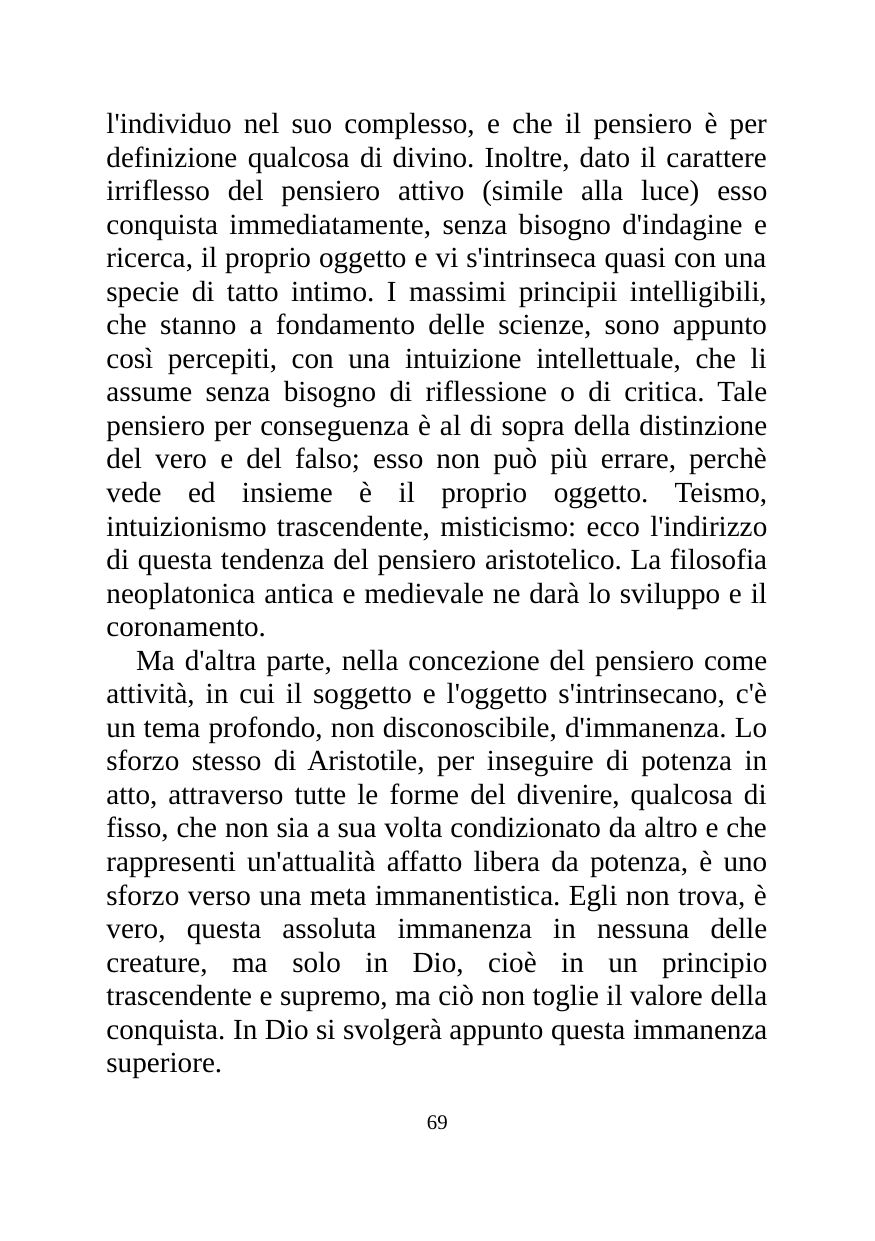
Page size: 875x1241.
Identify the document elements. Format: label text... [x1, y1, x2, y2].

text l'individuo nel suo complesso, e che il pensiero è per definizione qualcosa di divino. Inoltre, dato il carattere irriflesso del pensiero attivo (simile alla luce) esso conquista immediatamente, senza bisogno d'indagine e ricerca, il proprio oggetto e vi s'intrinseca quasi con una specie di tatto intimo. I massimi principii intelligibili, che stanno a fondamento delle scienze, sono appunto così percepiti, con una intuizione intellettuale, che li assume senza bisogno di riflessione o di critica. Tale pensiero per conseguenza è al di sopra della distinzione del vero e del falso; esso non può più errare, perchè vede ed insieme è il proprio oggetto. Teismo, intuizionismo trascendente, misticismo: ecco l'indirizzo di questa tendenza del pensiero aristotelico. La filosofia neoplatonica antica e medievale ne darà lo sviluppo e il coronamento. [106, 106, 768, 643]
text Ma d'altra parte, nella concezione del pensiero come attività, in cui il soggetto e l'oggetto s'intrinsecano, c'è un tema profondo, non disconoscibile, d'immanenza. Lo sforzo stesso di Aristotile, per inseguire di potenza in atto, attraverso tutte le forme del divenire, qualcosa di fisso, che non sia a sua volta condizionato da altro e che rappresenti un'attualità affatto libera da potenza, è uno sforzo verso una meta immanentistica. Egli non trova, è vero, questa assoluta immanenza in nessuna delle creature, ma solo in Dio, cioè in un principio trascendente e supremo, ma ciò non toglie il valore della conquista. In Dio si svolgerà appunto questa immanenza superiore. [106, 643, 768, 1079]
